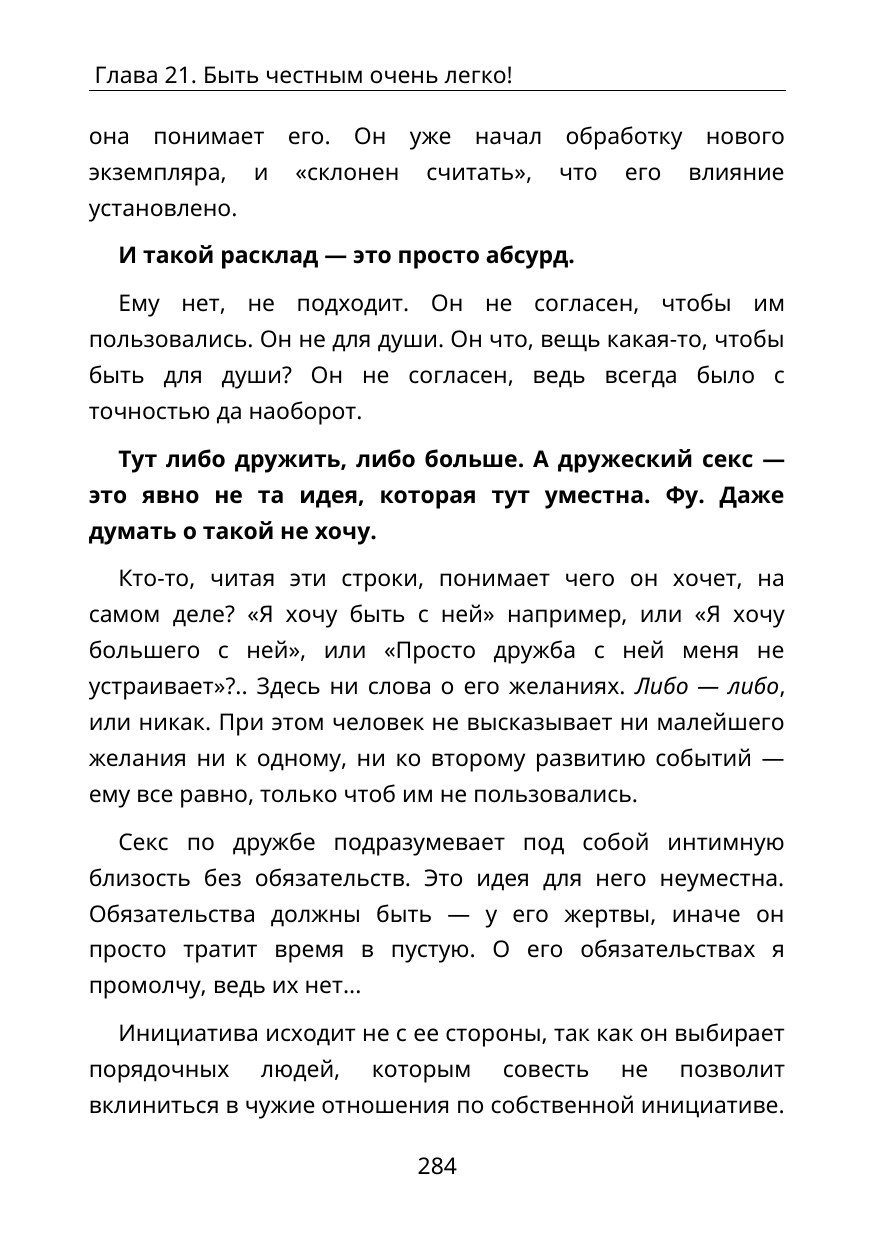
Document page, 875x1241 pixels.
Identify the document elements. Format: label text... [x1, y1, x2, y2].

text Секс по дружбе подразумевает под собой интимную близость без обязательств. Это идея для него неуместна. Обязательства должны быть — у его жертвы, иначе он просто тратит время в пустую. О его обязательствах я промолчу, ведь их нет... [88, 826, 786, 1001]
text И такой расклад — это просто абсурд. [88, 239, 786, 271]
text Инициатива исходит не с ее стороны, так как он выбирает порядочных людей, которым совесть не позволит вклиниться в чужие отношения по собственной инициативе. [88, 1017, 786, 1120]
text Ему нет, не подходит. Он не согласен, чтобы им пользовались. Он не для души. Он что, вещь какая-то, чтобы быть для души? Он не согласен, ведь всегда было с точностью да наоборот. [88, 287, 786, 426]
text она понимает его. Он уже начал обработку нового экземпляра, и «склонен считать», что его влияние установлено. [88, 120, 786, 223]
text Кто-то, читая эти строки, понимает чего он хочет, на самом деле? «Я хочу быть с ней» например, или «Я хочу большего с ней», или «Просто дружба с ней меня не устраивает»?.. Здесь ни слова о его желаниях. Либо — либо, или никак. При этом человек не высказывает ни малейшего желания ни к одному, ни ко второму развитию событий — ему все равно, только чтоб им не пользовались. [88, 562, 786, 809]
text Тут либо дружить, либо больше. А дружеский секс — это явно не та идея, которая тут уместна. Фу. Даже думать о такой не хочу. [88, 443, 786, 546]
